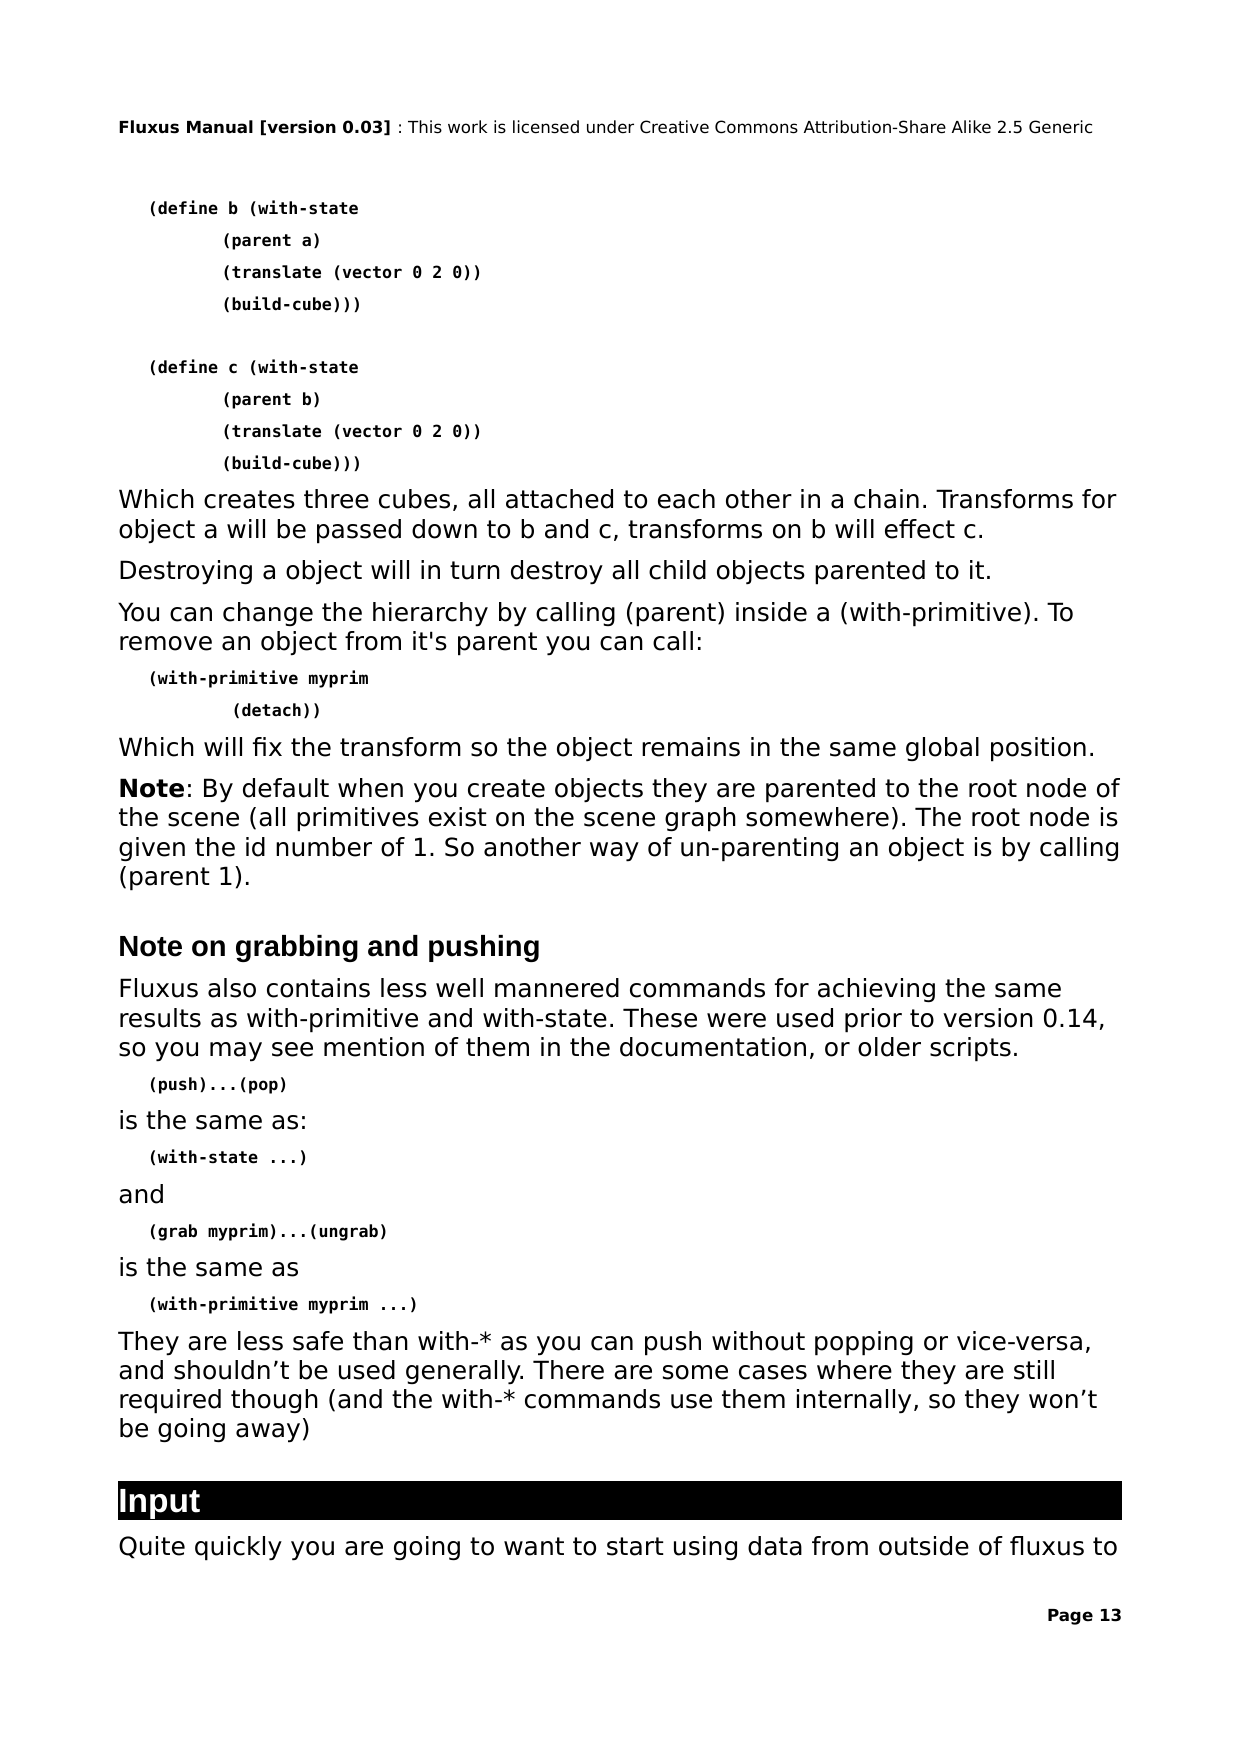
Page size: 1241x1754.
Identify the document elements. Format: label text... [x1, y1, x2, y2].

text Destroying a object will in turn destroy all child objects parented to it. [118, 557, 1122, 586]
text and [118, 1180, 1122, 1209]
text (grab myprim)...(ungrab) [148, 1222, 1122, 1241]
text (with-state ...) [148, 1148, 1122, 1168]
text (with-primitive myprim [148, 669, 1122, 688]
text (detach)) [148, 701, 1122, 720]
text (parent a) [148, 231, 1122, 250]
text (define b (with-state [148, 199, 1122, 218]
text is the same as [118, 1254, 1122, 1283]
text (translate (vector 0 2 0)) [148, 263, 1122, 282]
subtitle Note on grabbing and pushing [118, 929, 1122, 962]
text is the same as: [118, 1107, 1122, 1136]
text (push)...(pop) [148, 1075, 1122, 1094]
subtitle Input [118, 1481, 1122, 1520]
text (define c (with-state [148, 358, 1122, 378]
text They are less safe than with-* as you can push without popping or vice-versa, and shouldn’t be used generally. There are some cases where they are still required though (and the with-* commands use them internally, so they won’t be going away) [118, 1327, 1122, 1444]
text Which will fix the transform so the object remains in the same global position. [118, 733, 1122, 762]
text You can change the hierarchy by calling (parent) inside a (with-primitive). To remove an object from it's parent you can call: [118, 598, 1122, 657]
text (build-cube))) [148, 454, 1122, 473]
text (translate (vector 0 2 0)) [148, 422, 1122, 441]
text Note: By default when you create objects they are parented to the root node of the scene (all primitives exist on the scene graph somewhere). The root node is given the id number of 1. So another way of un-parenting an object is by calling (parent 1). [118, 774, 1122, 891]
text (parent b) [148, 390, 1122, 409]
text (with-primitive myprim ...) [148, 1295, 1122, 1315]
text Quite quickly you are going to want to start using data from outside of fluxus to [118, 1532, 1122, 1562]
text (build-cube))) [148, 294, 1122, 314]
text Fluxus also contains less well mannered commands for achieving the same results as with-primitive and with-state. These were used prior to version 0.14, so you may see mention of them in the documentation, or older scripts. [118, 975, 1122, 1062]
text Which creates three cubes, all attached to each other in a chain. Transforms for object a will be passed down to b and c, transforms on b will effect c. [118, 486, 1122, 544]
